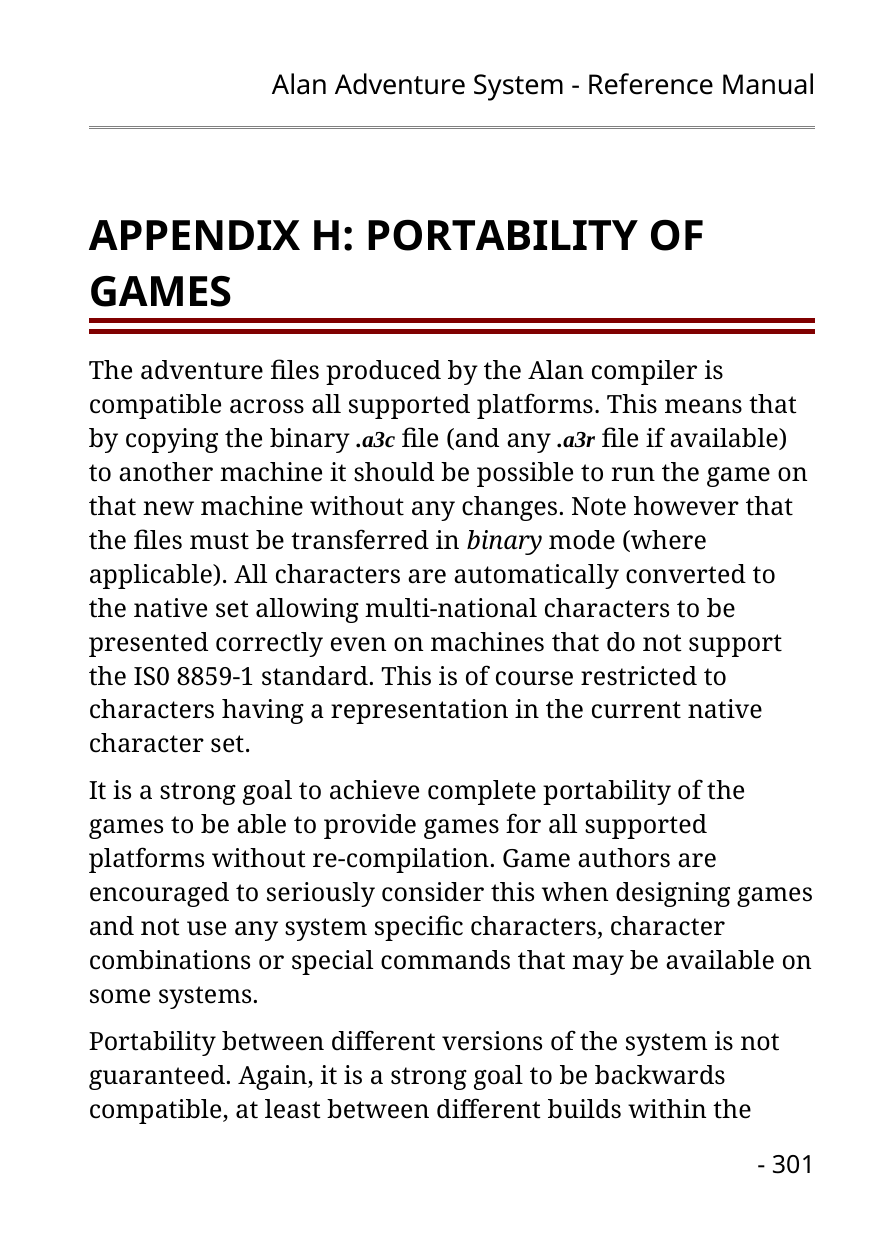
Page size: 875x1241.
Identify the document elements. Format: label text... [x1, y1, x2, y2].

subtitle Portability of Games [88, 205, 815, 334]
text Portability between different versions of the system is not guaranteed. Again, it is a strong goal to be backwards compatible, at least between different builds within the [88, 1024, 815, 1126]
text The adventure files produced by the Alan compiler is compatible across all supported platforms. This means that by copying the binary .a3c file (and any .a3r file if available) to another machine it should be possible to run the game on that new machine without any changes. Note however that the files must be transferred in binary mode (where applicable). All characters are automatical­ly converted to the native set allowing multi-national characters to be present­ed correctly even on machines that do not support the IS0 8859-1 standard. This is of course restricted to characters having a representation in the current native character set. [88, 353, 815, 760]
text It is a strong goal to achieve complete portability of the games to be able to provide games for all supported platforms without re-compilation. Game au­thors are encouraged to seriously consider this when designing games and not use any system specific characters, character combinations or special commands that may be available on some systems. [88, 773, 815, 1011]
